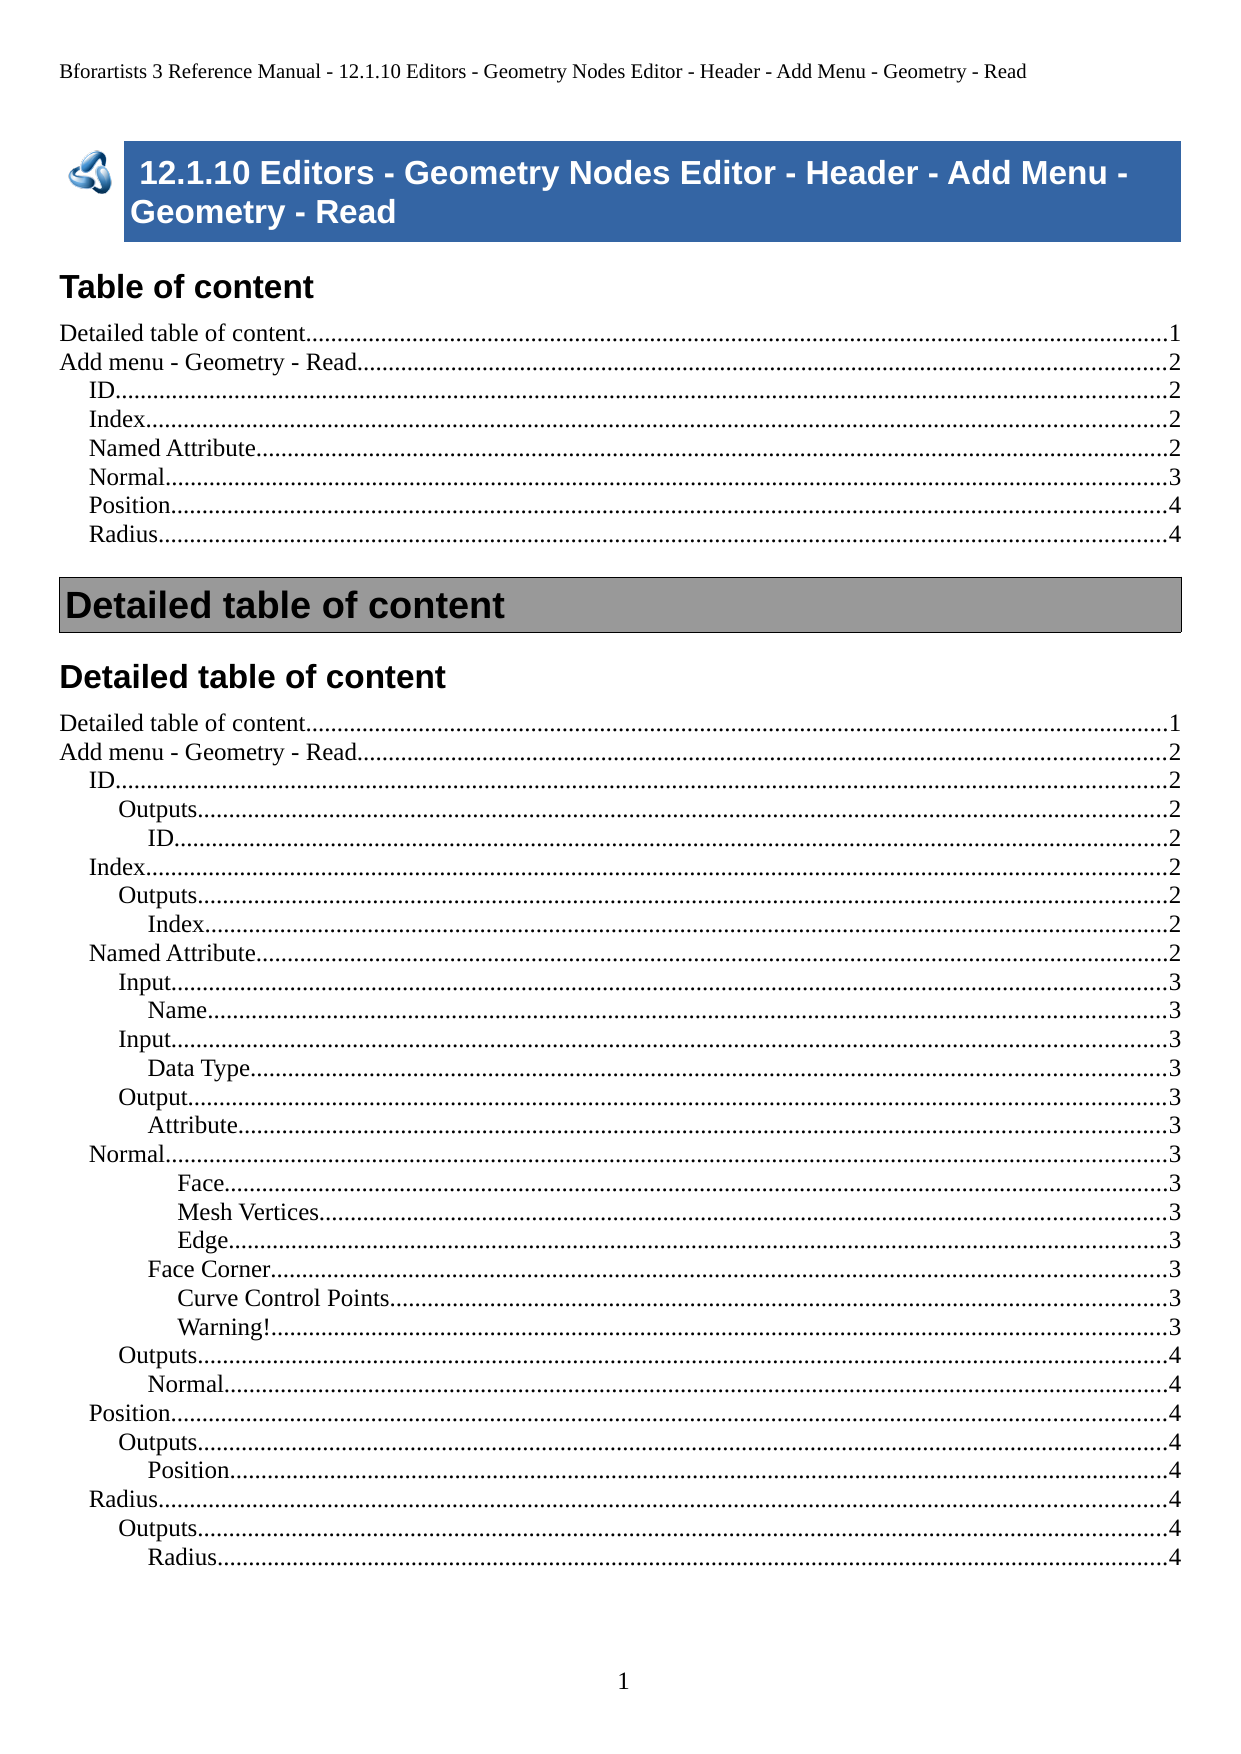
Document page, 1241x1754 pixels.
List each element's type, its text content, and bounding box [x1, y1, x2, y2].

subtitle Detailed table of content [59, 657, 1181, 695]
text Position 4 [147, 1455, 1181, 1484]
table_header [59, 141, 124, 242]
text Data Type 3 [147, 1053, 1181, 1082]
table_header 12.1.10 Editors - Geometry Nodes Editor - Header - Add Menu - Geometry - Read [124, 141, 1181, 242]
text Named Attribute 2 [88, 938, 1181, 967]
text Face Corner 3 [147, 1254, 1181, 1283]
text Outputs 2 [118, 794, 1181, 823]
text Position 4 [88, 1398, 1181, 1427]
text Curve Control Points 3 [177, 1283, 1181, 1312]
text Normal 3 [88, 462, 1181, 490]
text Detailed table of content 1 [59, 708, 1181, 737]
text Outputs 2 [118, 880, 1181, 909]
table_header Detailed table of content [60, 578, 1181, 632]
text Outputs 4 [118, 1340, 1181, 1369]
text Detailed table of content 1 [59, 318, 1181, 347]
text Input 3 [118, 1024, 1181, 1053]
text Normal 3 [88, 1139, 1181, 1168]
text Attribute 3 [147, 1110, 1181, 1139]
picture [65, 147, 114, 197]
text Name 3 [147, 995, 1181, 1024]
text Add menu - Geometry - Read 2 [59, 347, 1181, 375]
text Warning! 3 [177, 1312, 1181, 1340]
text ID 2 [147, 823, 1181, 852]
text Normal 4 [147, 1369, 1181, 1398]
text Outputs 4 [118, 1513, 1181, 1542]
text Add menu - Geometry - Read 2 [59, 737, 1181, 765]
text Index 2 [147, 909, 1181, 938]
text Face 3 [177, 1168, 1181, 1197]
text ID 2 [88, 375, 1181, 404]
text Input 3 [118, 967, 1181, 995]
text Output 3 [118, 1082, 1181, 1110]
text Position 4 [88, 490, 1181, 519]
text Index 2 [88, 404, 1181, 433]
text Outputs 4 [118, 1427, 1181, 1455]
text Radius 4 [147, 1542, 1181, 1570]
text Radius 4 [88, 1484, 1181, 1513]
text Index 2 [88, 852, 1181, 880]
text Named Attribute 2 [88, 433, 1181, 462]
text ID 2 [88, 765, 1181, 794]
text Edge 3 [177, 1225, 1181, 1254]
text Radius 4 [88, 519, 1181, 548]
subtitle Table of content [59, 267, 1181, 305]
text Mesh Vertices 3 [177, 1197, 1181, 1225]
